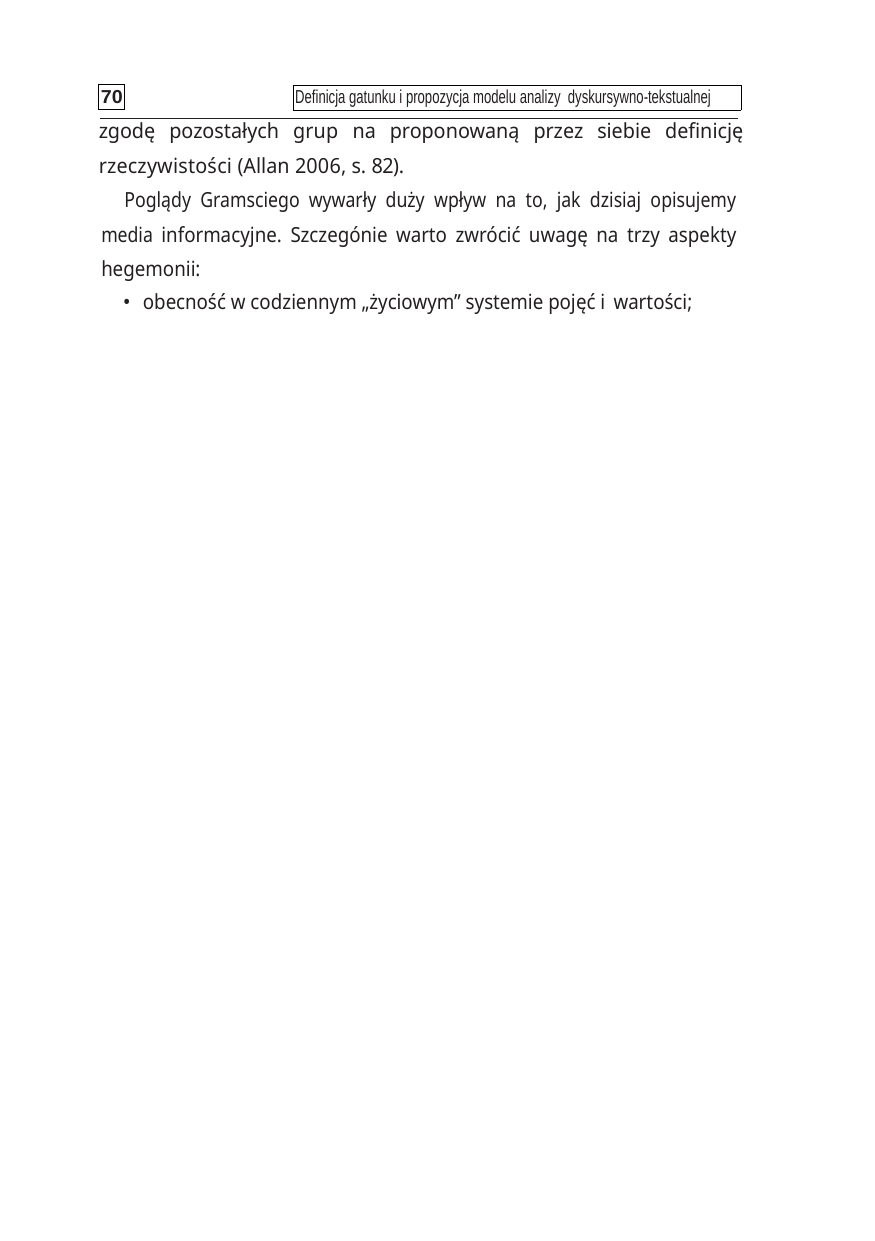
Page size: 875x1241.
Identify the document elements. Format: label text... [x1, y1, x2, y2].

list obecność w codziennym „życiowym” systemie pojęć i wartości; [123, 288, 755, 314]
text Poglądy Gramsciego wywarły duży wpływ na to, jak dzisiaj opisujemy media informacyjne. Szczegónie warto zwrócić uwagę na trzy aspekty hegemonii: [101, 185, 738, 283]
text zgodę pozostałych grup na proponowaną przez siebie definicję rzeczywistości (Allan 2006, s. 82). [98, 117, 743, 179]
